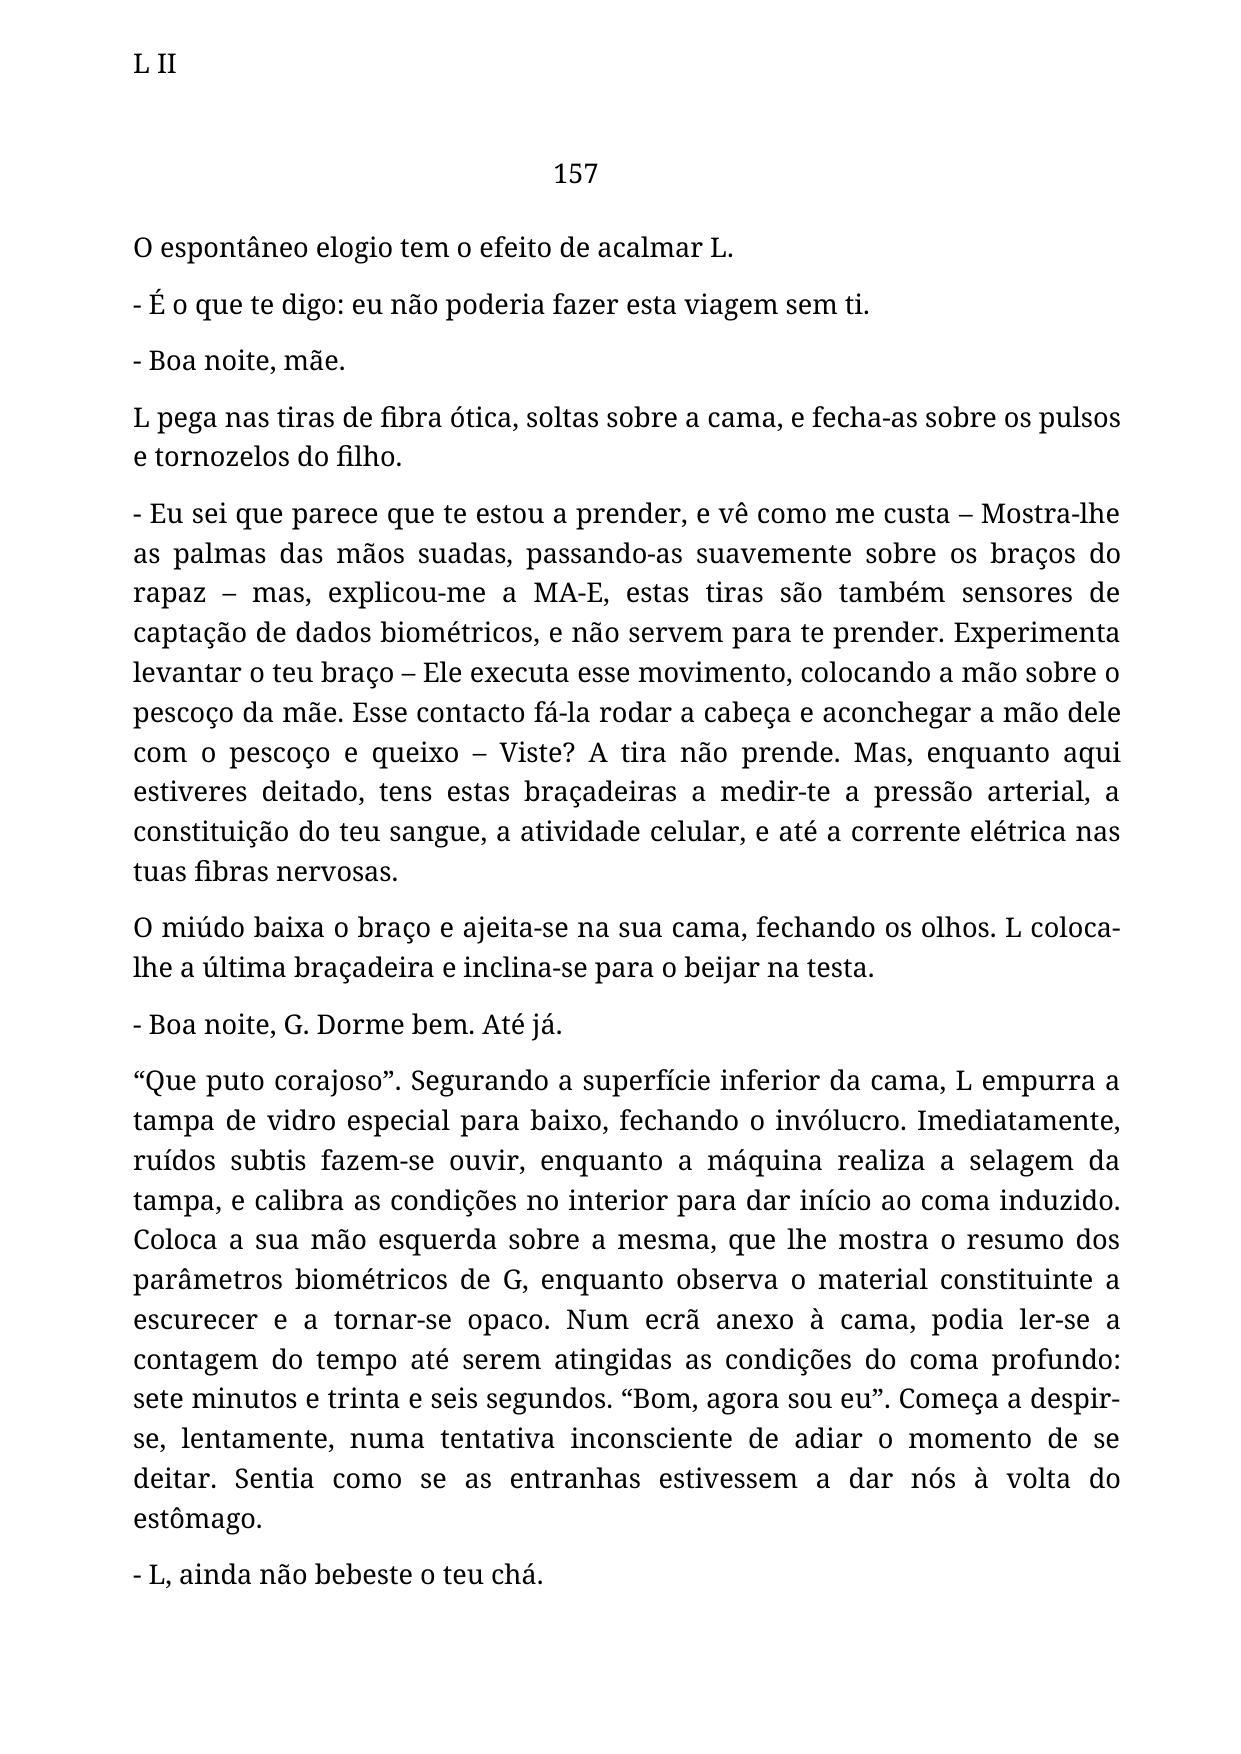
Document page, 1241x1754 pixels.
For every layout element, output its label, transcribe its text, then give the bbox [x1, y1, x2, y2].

text “Que puto corajoso”. Segurando a superfície inferior da cama, L empurra a tampa de vidro especial para baixo, fechando o invólucro. Imediatamente, ruídos subtis fazem-se ouvir, enquanto a máquina realiza a selagem da tampa, e calibra as condições no interior para dar início ao coma induzido. Coloca a sua mão esquerda sobre a mesma, que lhe mostra o resumo dos parâmetros biométricos de G, enquanto observa o material constituinte a escurecer e a tornar-se opaco. Num ecrã anexo à cama, podia ler-se a contagem do tempo até serem atingidas as condições do coma profundo: sete minutos e trinta e seis segundos. “Bom, agora sou eu”. Começa a despir-se, lentamente, numa tentativa inconsciente de adiar o momento de se deitar. Sentia como se as entranhas estivessem a dar nós à volta do estômago. [133, 1062, 1122, 1536]
text O espontâneo elogio tem o efeito de acalmar L. [133, 229, 1122, 266]
text - Boa noite, mãe. [133, 342, 1122, 378]
text - Boa noite, G. Dorme bem. Até já. [133, 1005, 1122, 1042]
text L pega nas tiras de fibra ótica, soltas sobre a cama, e fecha-as sobre os pulsos e tornozelos do filho. [133, 398, 1122, 475]
text - L, ainda não bebeste o teu chá. [133, 1556, 1122, 1593]
text O miúdo baixa o braço e ajeita-se na sua cama, fechando os olhos. L coloca-lhe a última braçadeira e inclina-se para o beijar na testa. [133, 909, 1122, 986]
text - É o que te digo: eu não poderia fazer esta viagem sem ti. [133, 285, 1122, 322]
text - Eu sei que parece que te estou a prender, e vê como me custa – Mostra-lhe as palmas das mãos suadas, passando-as suavemente sobre os braços do rapaz – mas, explicou-me a MA-E, estas tiras são também sensores de captação de dados biométricos, e não servem para te prender. Experimenta levantar o teu braço – Ele executa esse movimento, colocando a mão sobre o pescoço da mãe. Esse contacto fá-la rodar a cabeça e aconchegar a mão dele com o pescoço e queixo – Viste? A tira não prende. Mas, enquanto aqui estiveres deitado, tens estas braçadeiras a medir-te a pressão arterial, a constituição do teu sangue, a atividade celular, e até a corrente elétrica nas tuas fibras nervosas. [133, 494, 1122, 889]
